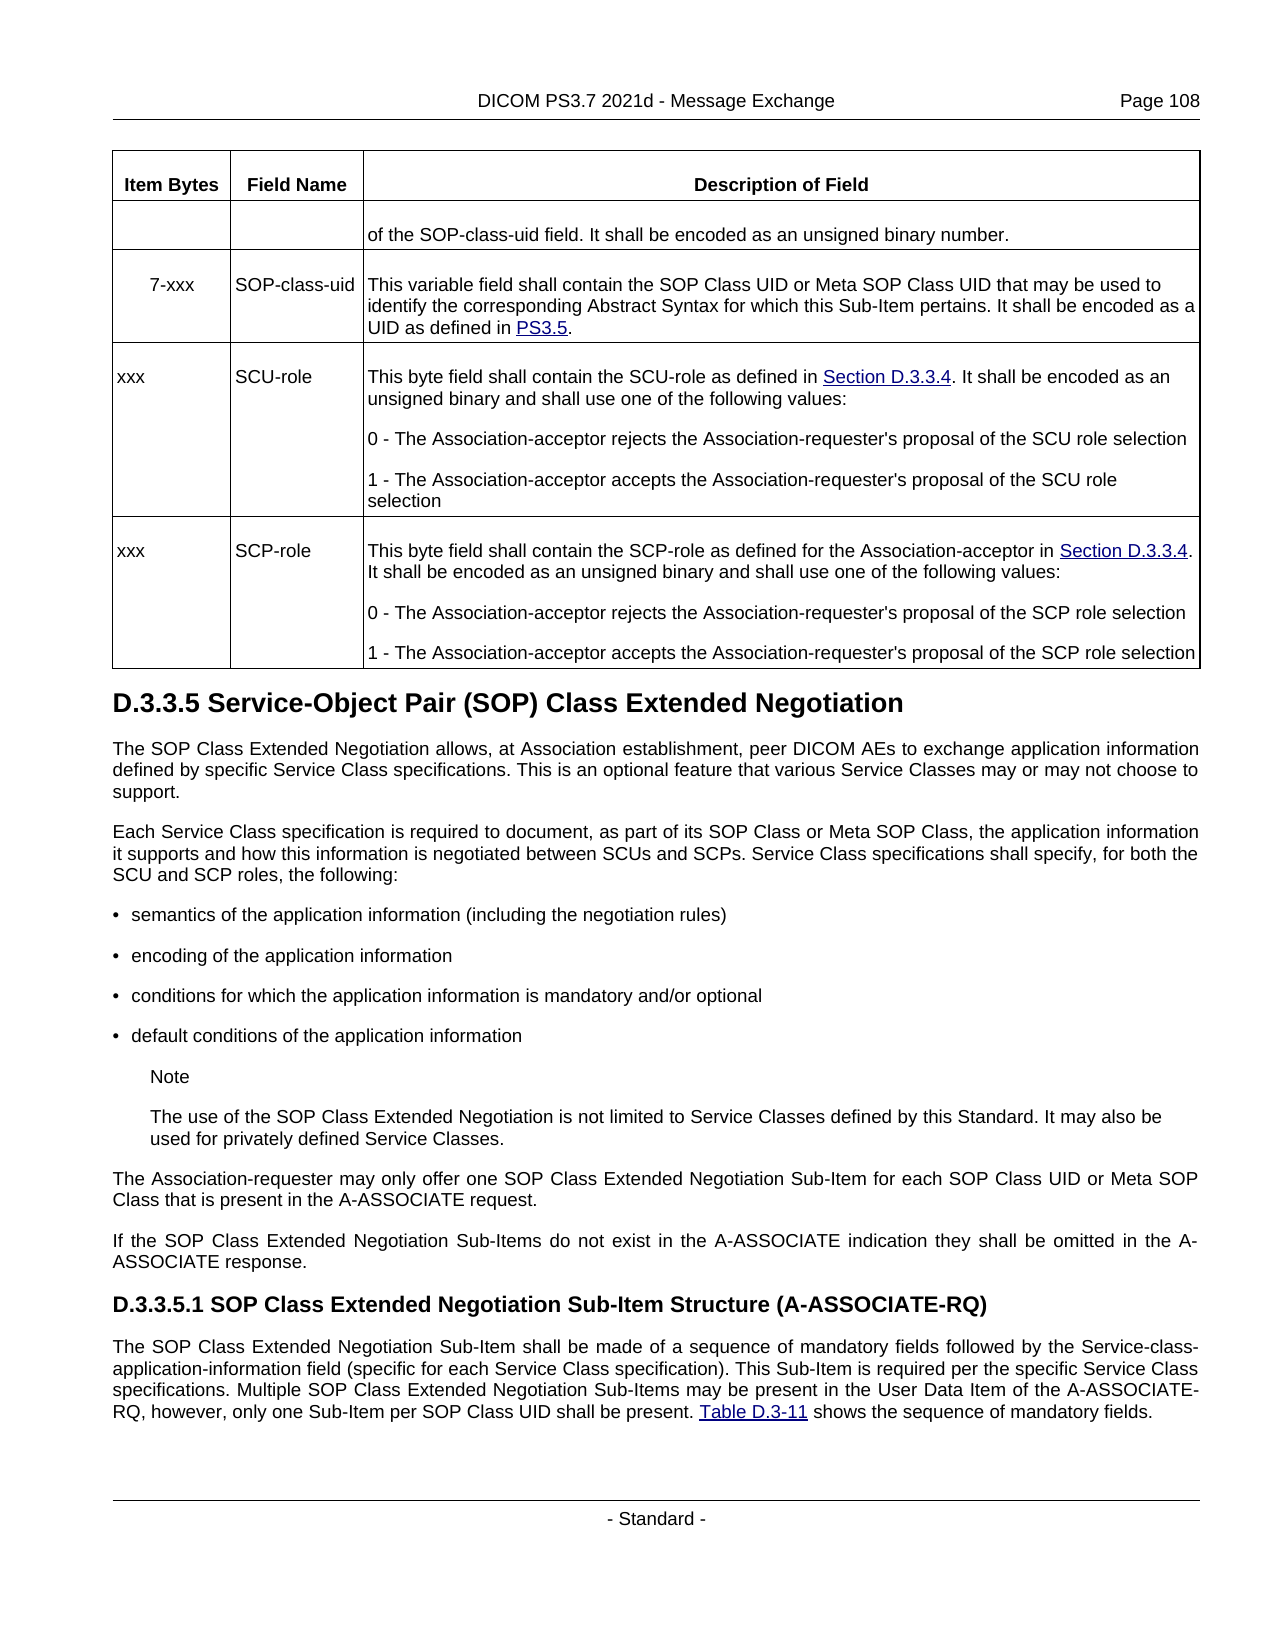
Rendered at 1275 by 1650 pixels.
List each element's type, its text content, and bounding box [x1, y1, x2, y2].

table_cell xxx [113, 343, 230, 516]
table_cell This byte field shall contain the SCU-role as defined in Section D.3.3.4. It shall be encoded as an unsigned binary and shall use one of the following values: 0 - The Association-acceptor rejects the Association-requester's proposal of the SCU role selection 1 - The Association-acceptor accepts the Association-requester's proposal of the SCU role selection [364, 343, 1199, 516]
text • default conditions of the application information [112, 1025, 1200, 1047]
text D.3.3.5 Service-Object Pair (SOP) Class Extended Negotiation [112, 687, 1200, 718]
text If the SOP Class Extended Negotiation Sub-Items do not exist in the A-ASSOCIATE indication they shall be omitted in the A-ASSOCIATE response. [112, 1229, 1200, 1273]
table_header Description of Field [364, 151, 1199, 200]
table_header Item Bytes [113, 151, 230, 200]
text Note [150, 1065, 1162, 1087]
text The use of the SOP Class Extended Negotiation is not limited to Service Classes defined by this Standard. It may also be used for privately defined Service Classes. [150, 1106, 1162, 1149]
table_header Field Name [231, 151, 363, 200]
table_cell SOP-class-uid [231, 250, 363, 342]
text Each Service Class specification is required to document, as part of its SOP Class or Meta SOP Class, the application information it supports and how this information is negotiated between SCUs and SCPs. Service Class specifications shall specify, for both the SCU and SCP roles, the following: [112, 821, 1200, 885]
table_cell This variable field shall contain the SOP Class UID or Meta SOP Class UID that may be used to identify the corresponding Abstract Syntax for which this Sub-Item pertains. It shall be encoded as a UID as defined in PS3.5. [364, 250, 1199, 342]
table_cell 7-xxx [113, 250, 230, 342]
table_cell xxx [113, 517, 230, 667]
text • encoding of the application information [112, 944, 1200, 966]
text D.3.3.5.1 SOP Class Extended Negotiation Sub-Item Structure (A-ASSOCIATE-RQ) [112, 1291, 1200, 1317]
text • semantics of the application information (including the negotiation rules) [112, 904, 1200, 926]
table_cell of the SOP-class-uid field. It shall be encoded as an unsigned binary number. [364, 201, 1199, 249]
table_cell SCU-role [231, 343, 363, 516]
table_cell [231, 201, 363, 249]
table_cell SCP-role [231, 517, 363, 667]
table_cell This byte field shall contain the SCP-role as defined for the Association-acceptor in Section D.3.3.4. It shall be encoded as an unsigned binary and shall use one of the following values: 0 - The Association-acceptor rejects the Association-requester's proposal of the SCP role selection 1 - The Association-acceptor accepts the Association-requester's proposal of the SCP role selection [364, 517, 1199, 667]
table_cell [113, 201, 230, 249]
text The SOP Class Extended Negotiation allows, at Association establishment, peer DICOM AEs to exchange application information defined by specific Service Class specifications. This is an optional feature that various Service Classes may or may not choose to support. [112, 737, 1200, 802]
text The Association-requester may only offer one SOP Class Extended Negotiation Sub-Item for each SOP Class UID or Meta SOP Class that is present in the A-ASSOCIATE request. [112, 1168, 1200, 1211]
text The SOP Class Extended Negotiation Sub-Item shall be made of a sequence of mandatory fields followed by the Service-class-application-information field (specific for each Service Class specification). This Sub-Item is required per the specific Service Class specifications. Multiple SOP Class Extended Negotiation Sub-Items may be present in the User Data Item of the A-ASSOCIATE-RQ, however, only one Sub-Item per SOP Class UID shall be present. Table D.3-11 shows the sequence of mandatory fields. [112, 1336, 1200, 1422]
text • conditions for which the application information is mandatory and/or optional [112, 985, 1200, 1006]
